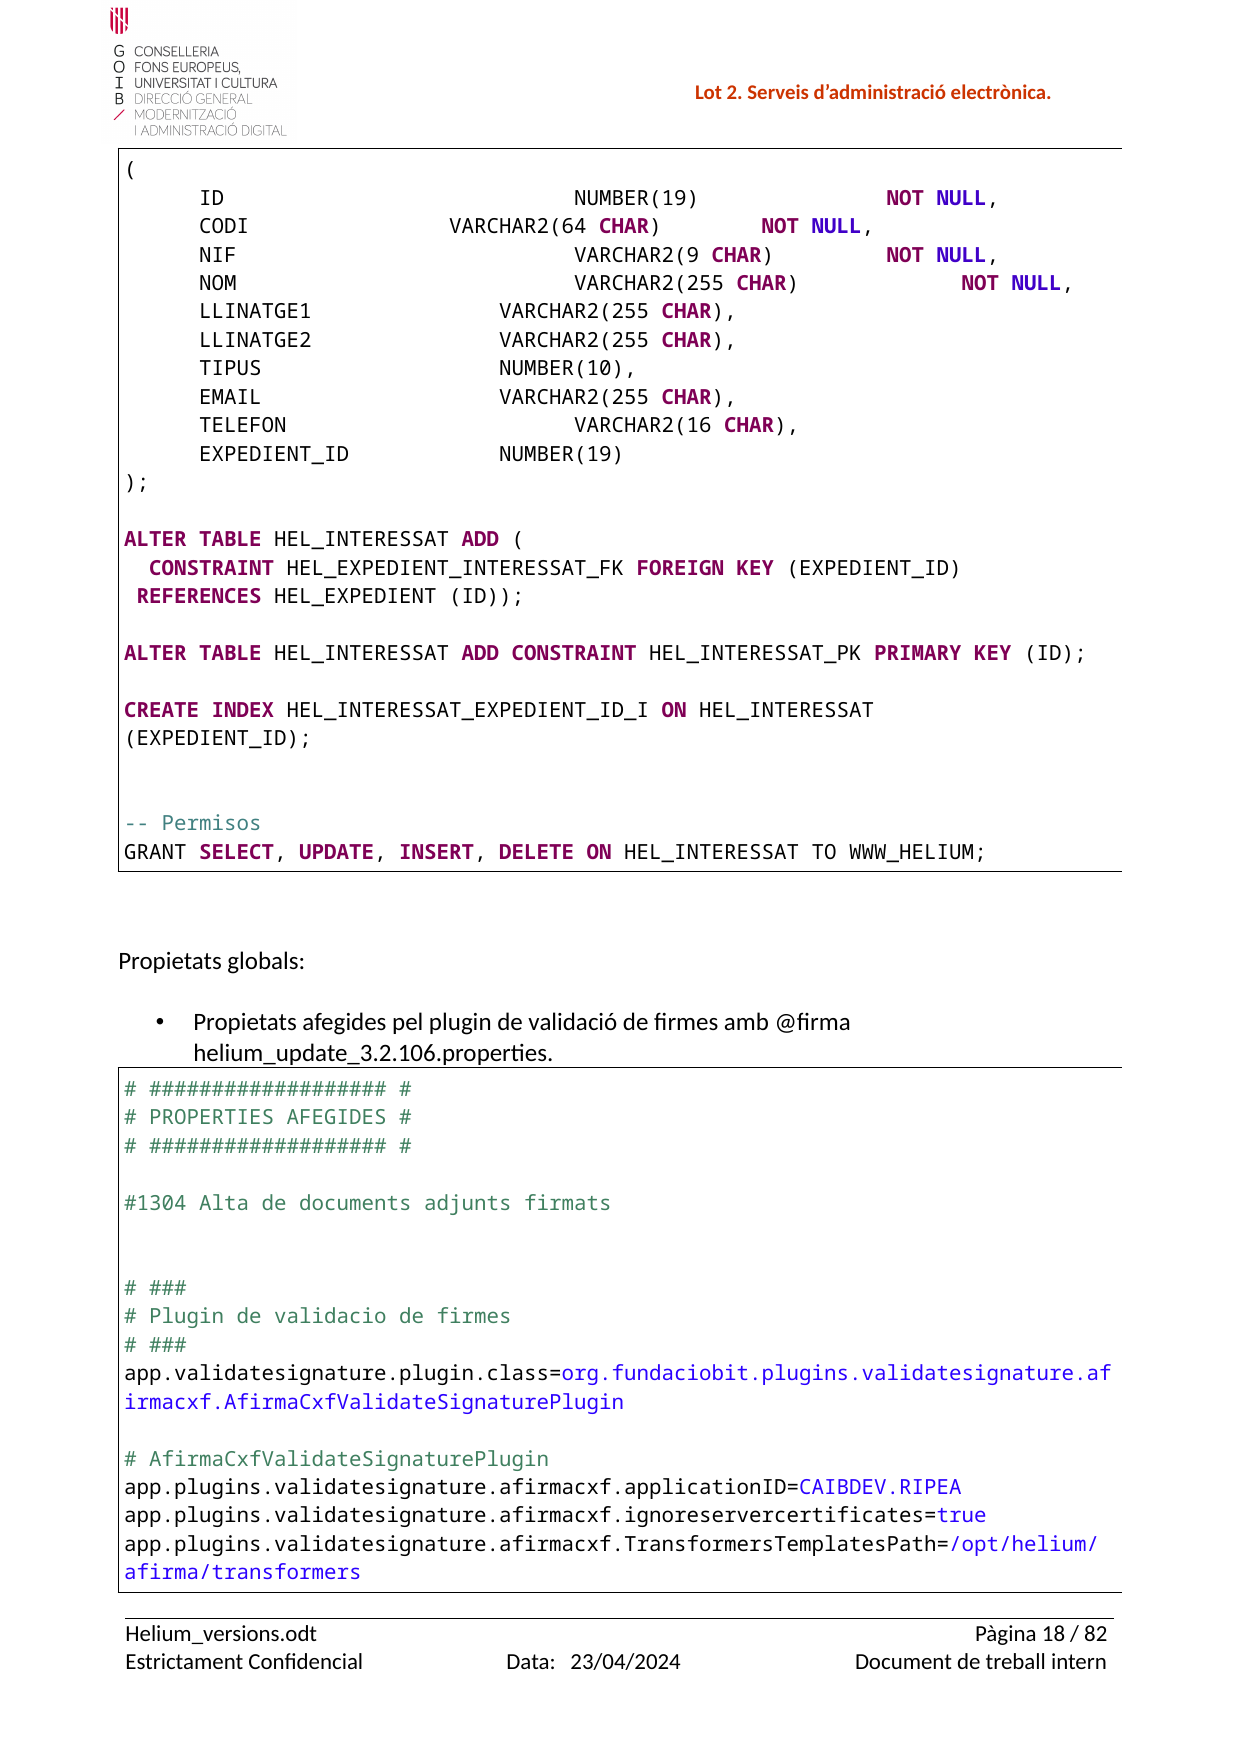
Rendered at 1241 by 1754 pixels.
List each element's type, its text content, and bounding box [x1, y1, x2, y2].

table_header # ################### # # PROPERTIES AFEGIDES # # ################### # #1304 Alta de documents adjunts firmats # ### # Plugin de validacio de firmes # ### app.validatesignature.plugin.class=org.fundaciobit.plugins.validatesignature.afirmacxf.AfirmaCxfValidateSignaturePlugin # AfirmaCxfValidateSignaturePlugin app.plugins.validatesignature.afirmacxf.applicationID=CAIBDEV.RIPEA app.plugins.validatesignature.afirmacxf.ignoreservercertificates=true app.plugins.validatesignature.afirmacxf.TransformersTemplatesPath=/opt/helium/afirma/transformers [119, 1068, 1122, 1592]
table_header ( ID NUMBER(19) NOT NULL, CODI VARCHAR2(64 CHAR) NOT NULL, NIF VARCHAR2(9 CHAR) NOT NULL, NOM VARCHAR2(255 CHAR) NOT NULL, LLINATGE1 VARCHAR2(255 CHAR), LLINATGE2 VARCHAR2(255 CHAR), TIPUS NUMBER(10), EMAIL VARCHAR2(255 CHAR), TELEFON VARCHAR2(16 CHAR), EXPEDIENT_ID NUMBER(19) ); ALTER TABLE HEL_INTERESSAT ADD ( CONSTRAINT HEL_EXPEDIENT_INTERESSAT_FK FOREIGN KEY (EXPEDIENT_ID) REFERENCES HEL_EXPEDIENT (ID)); ALTER TABLE HEL_INTERESSAT ADD CONSTRAINT HEL_INTERESSAT_PK PRIMARY KEY (ID); CREATE INDEX HEL_INTERESSAT_EXPEDIENT_ID_I ON HEL_INTERESSAT (EXPEDIENT_ID); -- Permisos GRANT SELECT, UPDATE, INSERT, DELETE ON HEL_INTERESSAT TO WWW_HELIUM; [119, 149, 1122, 871]
list Propietats afegides pel plugin de validació de firmes amb @firma helium_update_3.2.106.properties. [156, 1006, 1122, 1067]
picture [100, 0, 297, 144]
text Propietats globals: [118, 945, 1122, 976]
